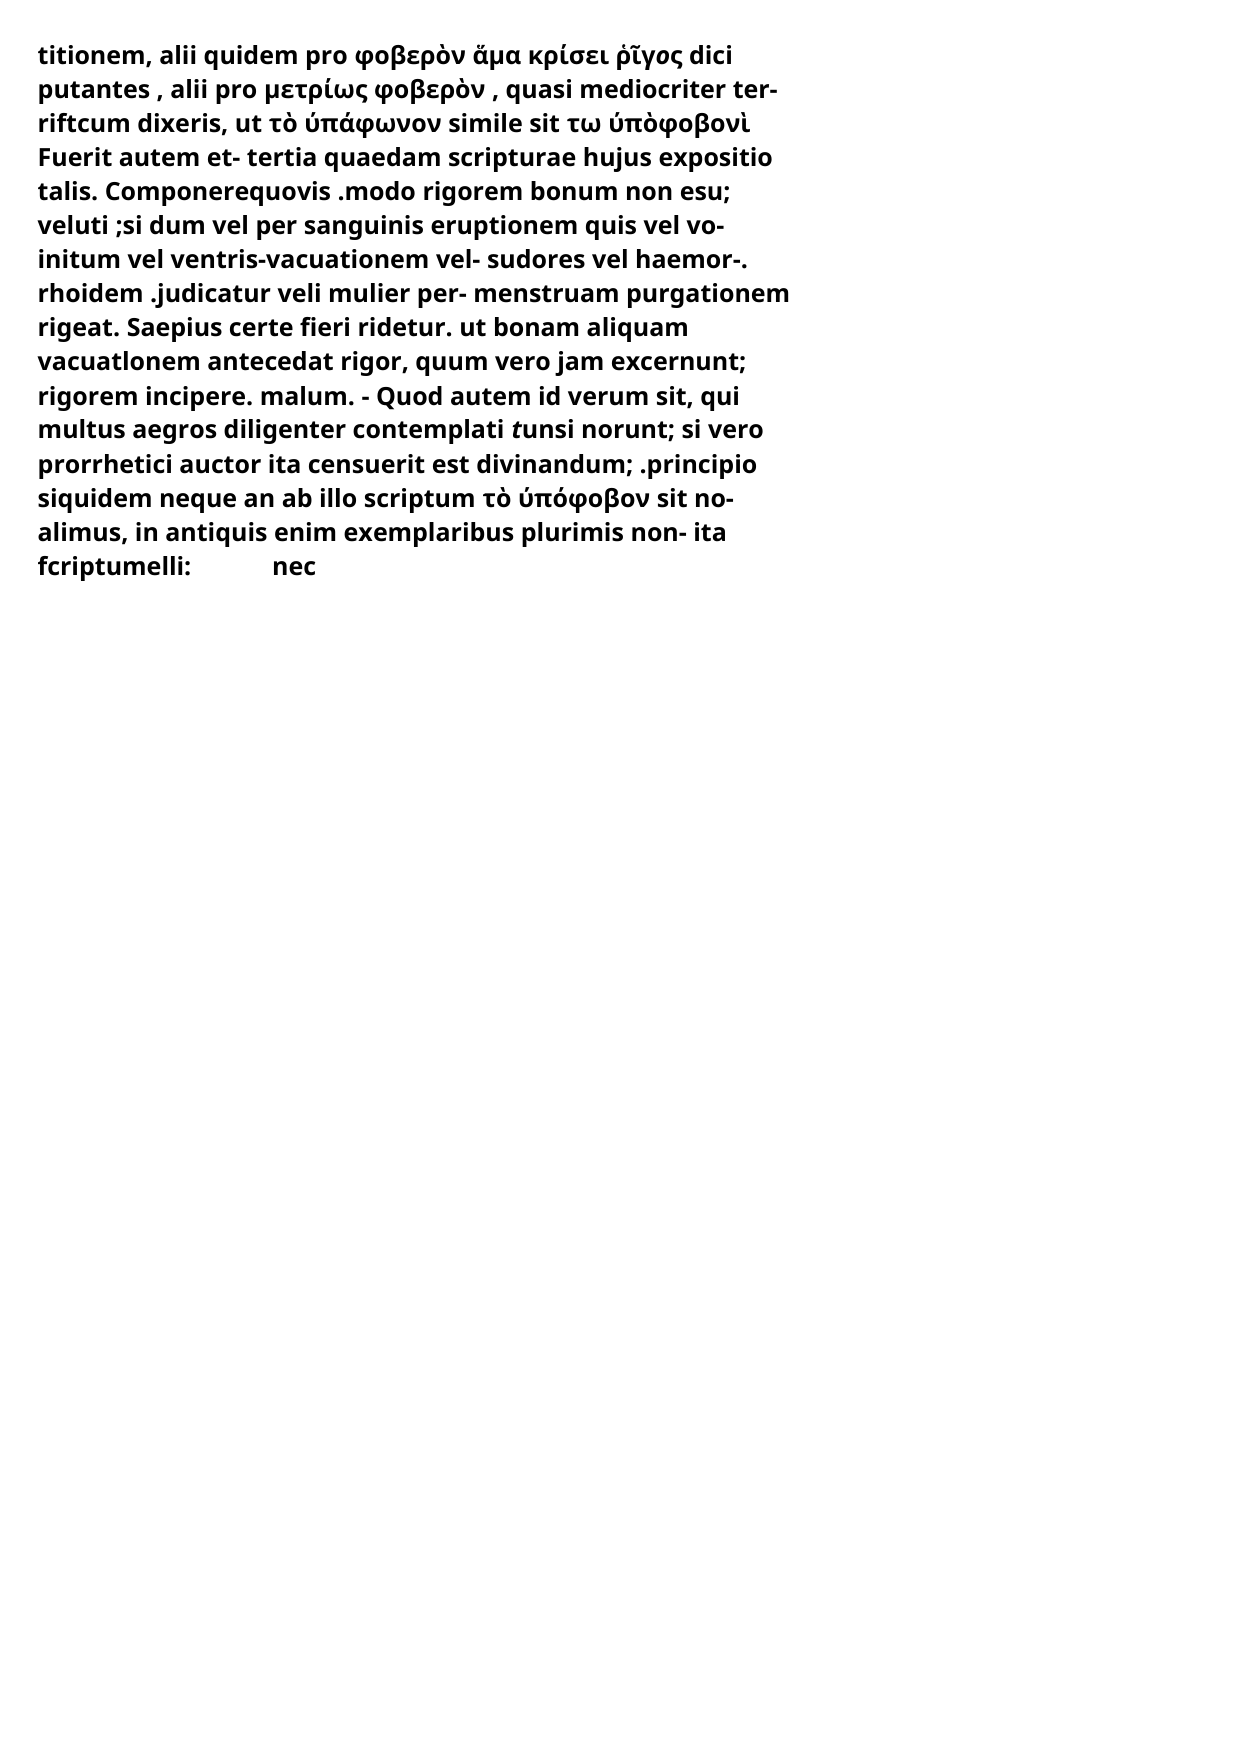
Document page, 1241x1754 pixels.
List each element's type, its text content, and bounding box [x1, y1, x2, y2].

text titionem, alii quidem pro φοβερὸν ἅμα κρίσει ῥῖγος dici putantes , alii pro μετρίως φοβερὸν , quasi mediocriter ter- riftcum dixeris, ut τὸ ύπάφωνον simile sit τω ύπὸφοβονὶ Fuerit autem et- tertia quaedam scripturae hujus expositio talis. Componerequovis .modo rigorem bonum non esu; veluti ;si dum vel per sanguinis eruptionem quis vel vo- initum vel ventris-vacuationem vel- sudores vel haemor-. rhoidem .judicatur veli mulier per- menstruam purgationem rigeat. Saepius certe fieri ridetur. ut bonam aliquam vacuatlonem antecedat rigor, quum vero jam excernunt; rigorem incipere. malum. - Quod autem id verum sit, qui multus aegros diligenter contemplati tunsi norunt; si vero prorrhetici auctor ita censuerit est divinandum; .principio siquidem neque an ab illo scriptum τὸ ύπόφοβον sit no- alimus, in antiquis enim exemplaribus plurimis non- ita fcriptumelli: nec [37, 37, 1203, 582]
